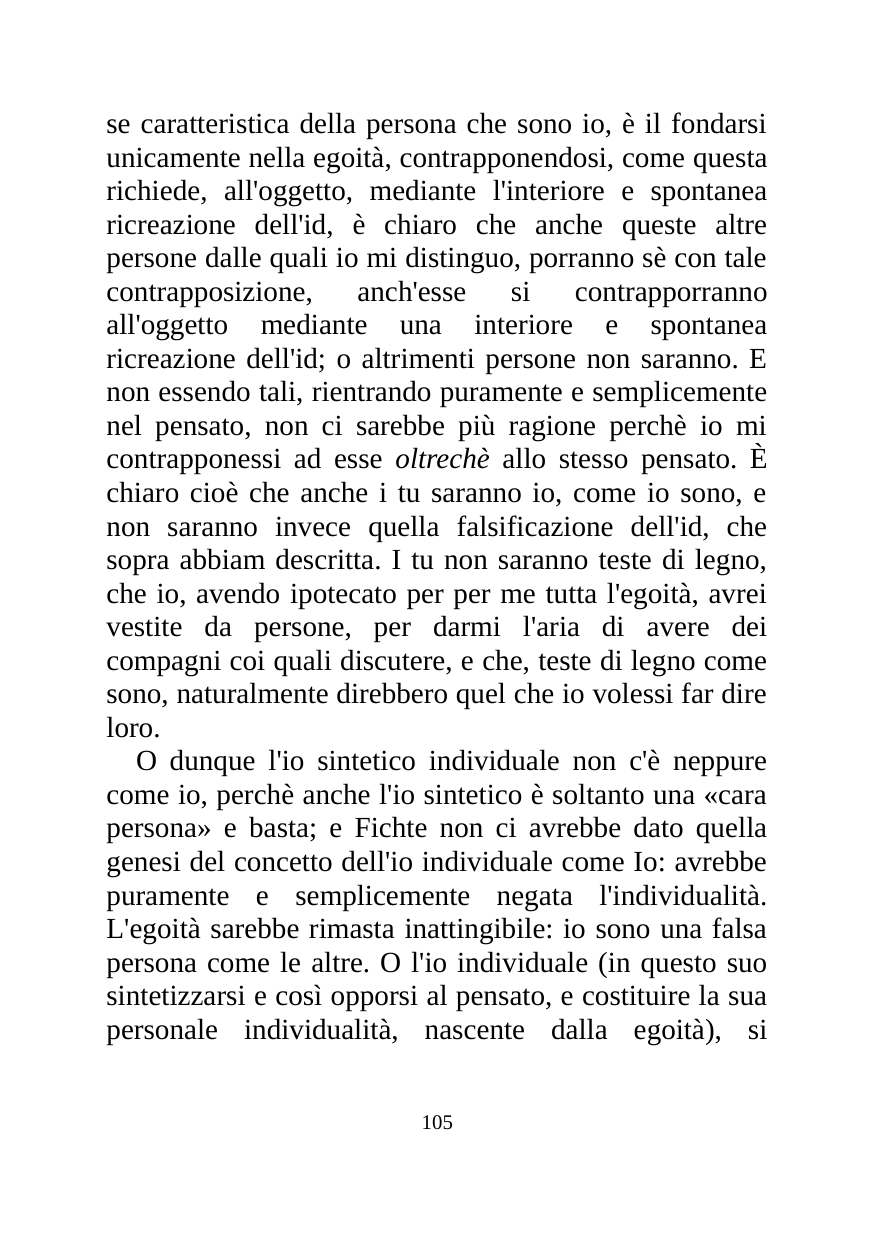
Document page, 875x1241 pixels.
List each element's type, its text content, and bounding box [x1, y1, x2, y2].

text se caratteristica della persona che sono io, è il fondarsi unicamente nella egoità, contrapponendosi, come questa richiede, all'oggetto, mediante l'interiore e spontanea ricreazione dell'id, è chiaro che anche queste altre persone dalle quali io mi distinguo, porranno sè con tale contrapposizione, anch'esse si contrapporranno all'oggetto mediante una interiore e spontanea ricreazione dell'id; o altrimenti persone non saranno. E non essendo tali, rientrando puramente e semplicemente nel pensato, non ci sarebbe più ragione perchè io mi contrapponessi ad esse oltrechè allo stesso pensato. È chiaro cioè che anche i tu saranno io, come io sono, e non saranno invece quella falsificazione dell'id, che sopra abbiam descritta. I tu non saranno teste di legno, che io, avendo ipotecato per per me tutta l'egoità, avrei vestite da persone, per darmi l'aria di avere dei compagni coi quali discutere, e che, teste di legno come sono, naturalmente direbbero quel che io volessi far dire loro. [106, 106, 768, 743]
text O dunque l'io sintetico individuale non c'è neppure come io, perchè anche l'io sintetico è soltanto una «cara persona» e basta; e Fichte non ci avrebbe dato quella genesi del concetto dell'io individuale come Io: avrebbe puramente e semplicemente negata l'individualità. L'egoità sarebbe rimasta inattingibile: io sono una falsa persona come le altre. O l'io individuale (in questo suo sintetizzarsi e così opporsi al pensato, e costituire la sua personale individualità, nascente dalla egoità), si [106, 743, 768, 1045]
